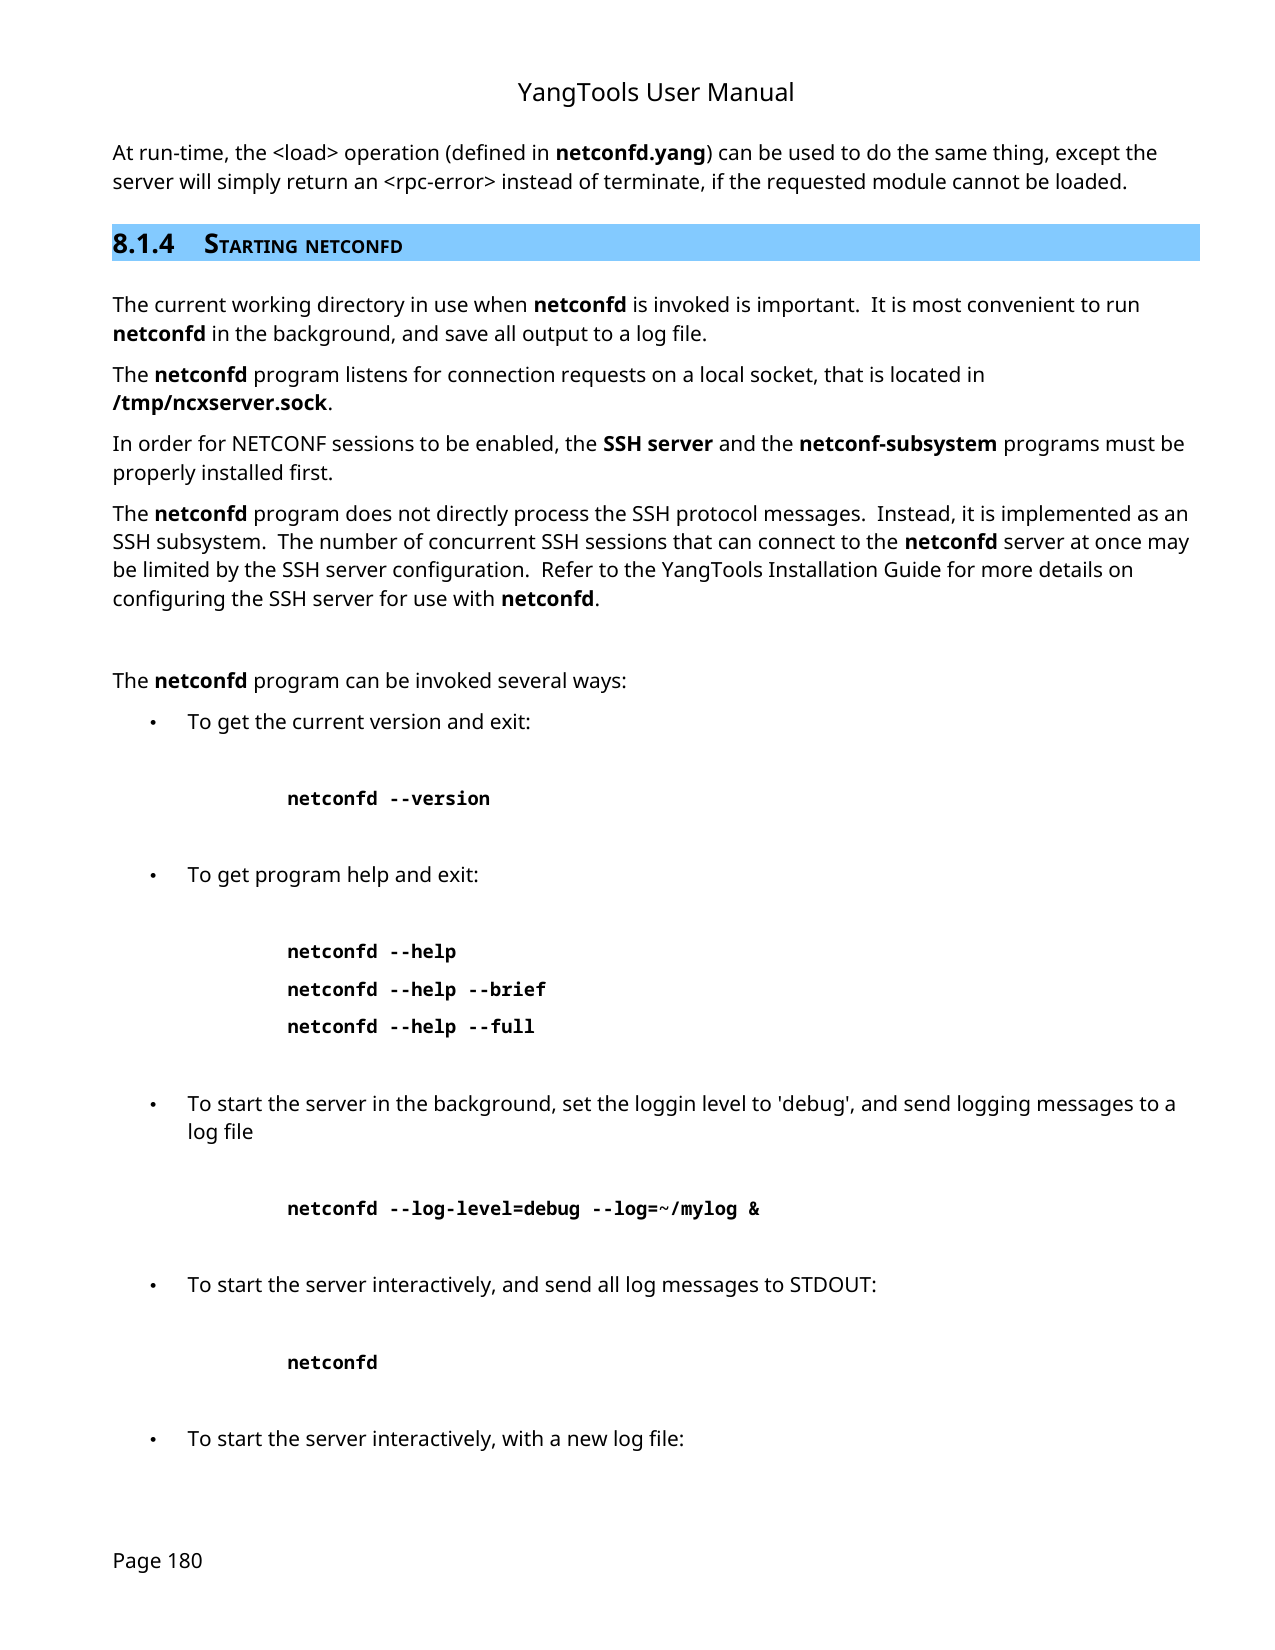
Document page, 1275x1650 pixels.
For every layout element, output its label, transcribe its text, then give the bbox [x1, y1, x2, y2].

text The netconfd program listens for connection requests on a local socket, that is located in /tmp/ncxserver.sock. [112, 360, 1200, 417]
text netconfd --help [139, 939, 1200, 964]
text The netconfd program does not directly process the SSH protocol messages. Instead, it is implemented as an SSH subsystem. The number of concurrent SSH sessions that can connect to the netconfd server at once may be limited by the SSH server configuration. Refer to the YangTools Installation Guide for more details on configuring the SSH server for use with netconfd. [112, 499, 1200, 612]
list To start the server interactively, with a new log file: [150, 1424, 1200, 1452]
list To get program help and exit: [150, 860, 1200, 889]
text At run-time, the <load> operation (defined in netconfd.yang) can be used to do the same thing, except the server will simply return an <rpc-error> instead of terminate, if the requested module cannot be loaded. [112, 138, 1200, 195]
text In order for NETCONF sessions to be enabled, the SSH server and the netconf-subsystem programs must be properly installed first. [112, 429, 1200, 486]
text netconfd --version [139, 785, 1200, 811]
subtitle Starting netconfd [112, 224, 1200, 261]
list To get the current version and exit: [150, 707, 1200, 735]
text netconfd --help --brief [139, 976, 1200, 1002]
text netconfd [139, 1349, 1200, 1374]
list To start the server in the background, set the loggin level to 'debug', and send logging messages to a log file [150, 1089, 1200, 1146]
text netconfd --help --full [139, 1014, 1200, 1039]
text The netconfd program can be invoked several ways: [112, 666, 1200, 694]
text netconfd --log-level=debug --log=~/mylog & [139, 1196, 1200, 1221]
text The current working directory in use when netconfd is invoked is important. It is most convenient to run netconfd in the background, and save all output to a log file. [112, 291, 1200, 347]
list To start the server interactively, and send all log messages to STDOUT: [150, 1271, 1200, 1299]
